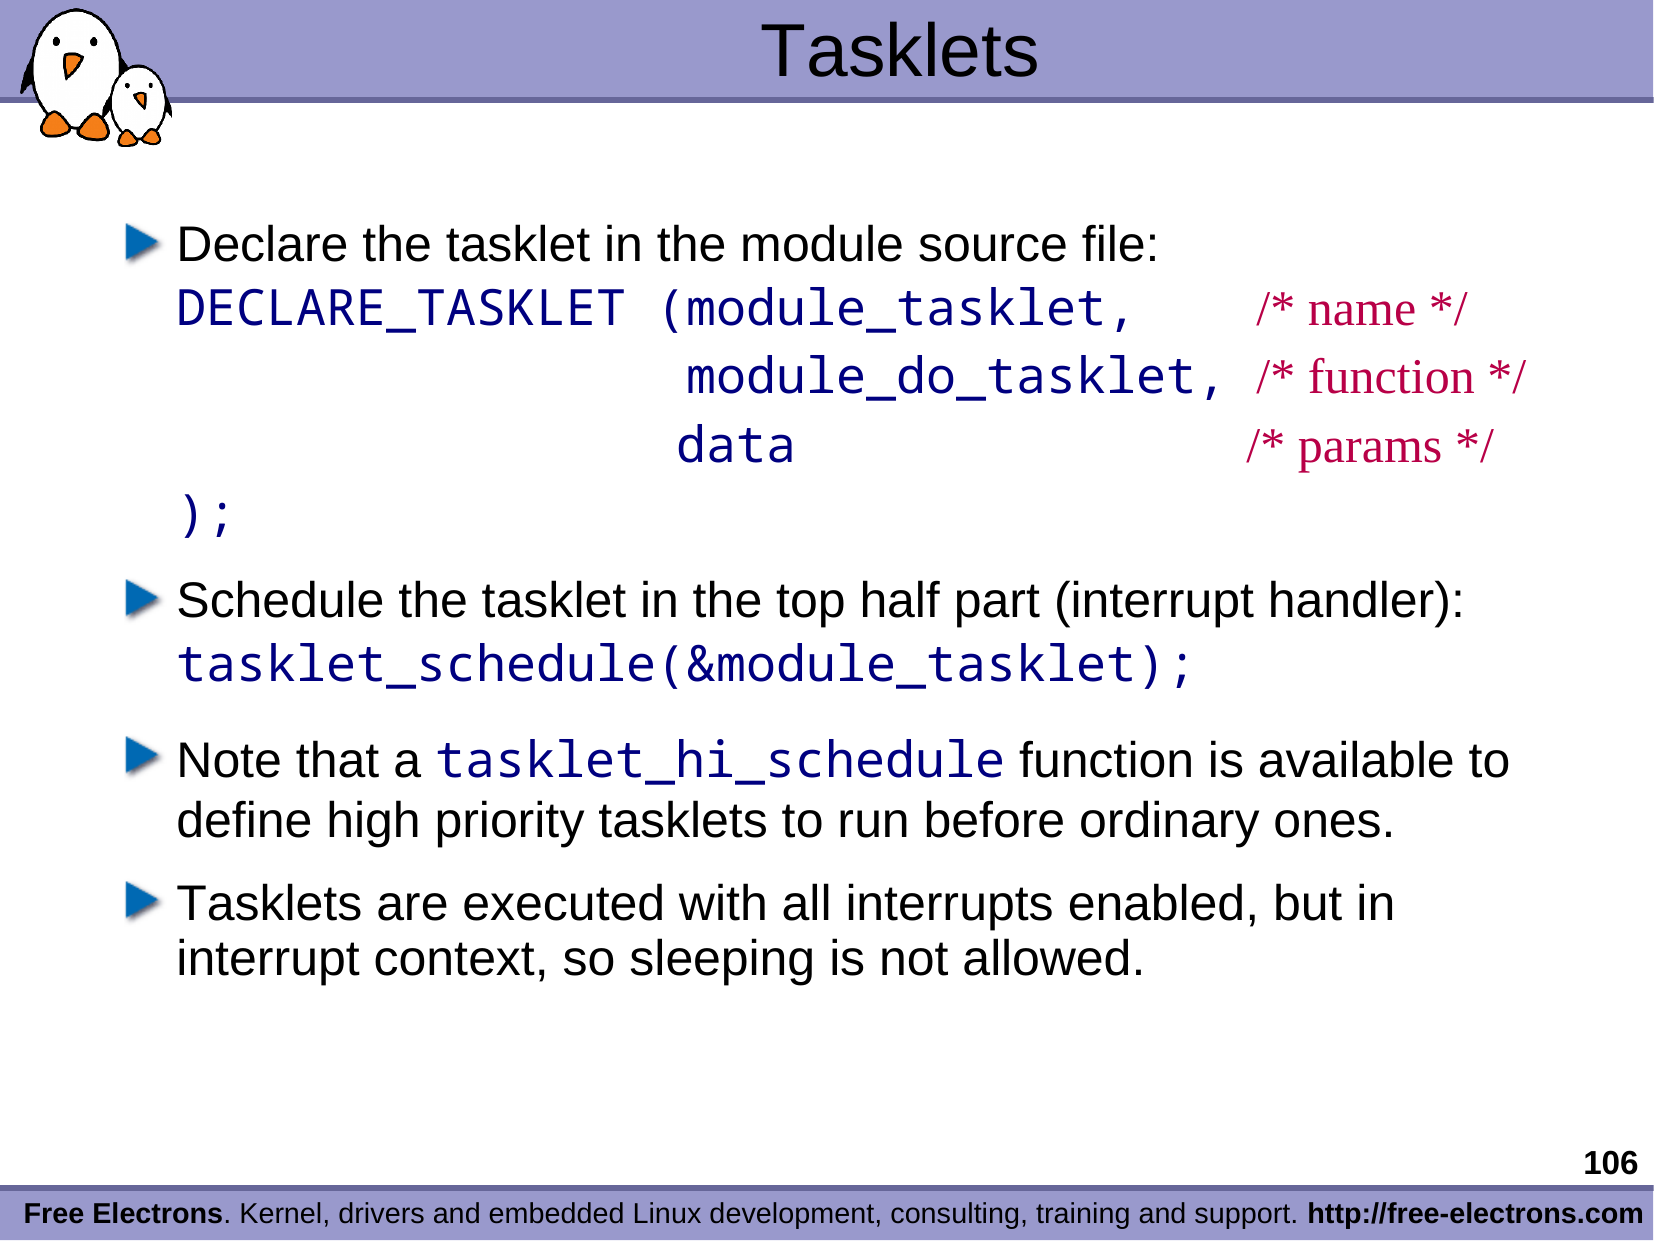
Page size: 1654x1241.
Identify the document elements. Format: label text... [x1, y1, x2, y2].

picture [20, 8, 172, 147]
list Declare the tasklet in the module source file: DECLARE_TASKLET (module_tasklet, /* name */ module_do_tasklet, /* function */ data /* params */ ); Schedule the tasklet in the top half part (interrupt handler): tasklet_schedule(&module_tasklet); Note that a tasklet_hi_schedule function is available to define high priority tasklets to run before ordinary ones. Tasklets are executed with all interrupts enabled, but in interrupt context, so sleeping is not allowed. [105, 216, 1579, 1066]
title Tasklets [155, 0, 1646, 102]
